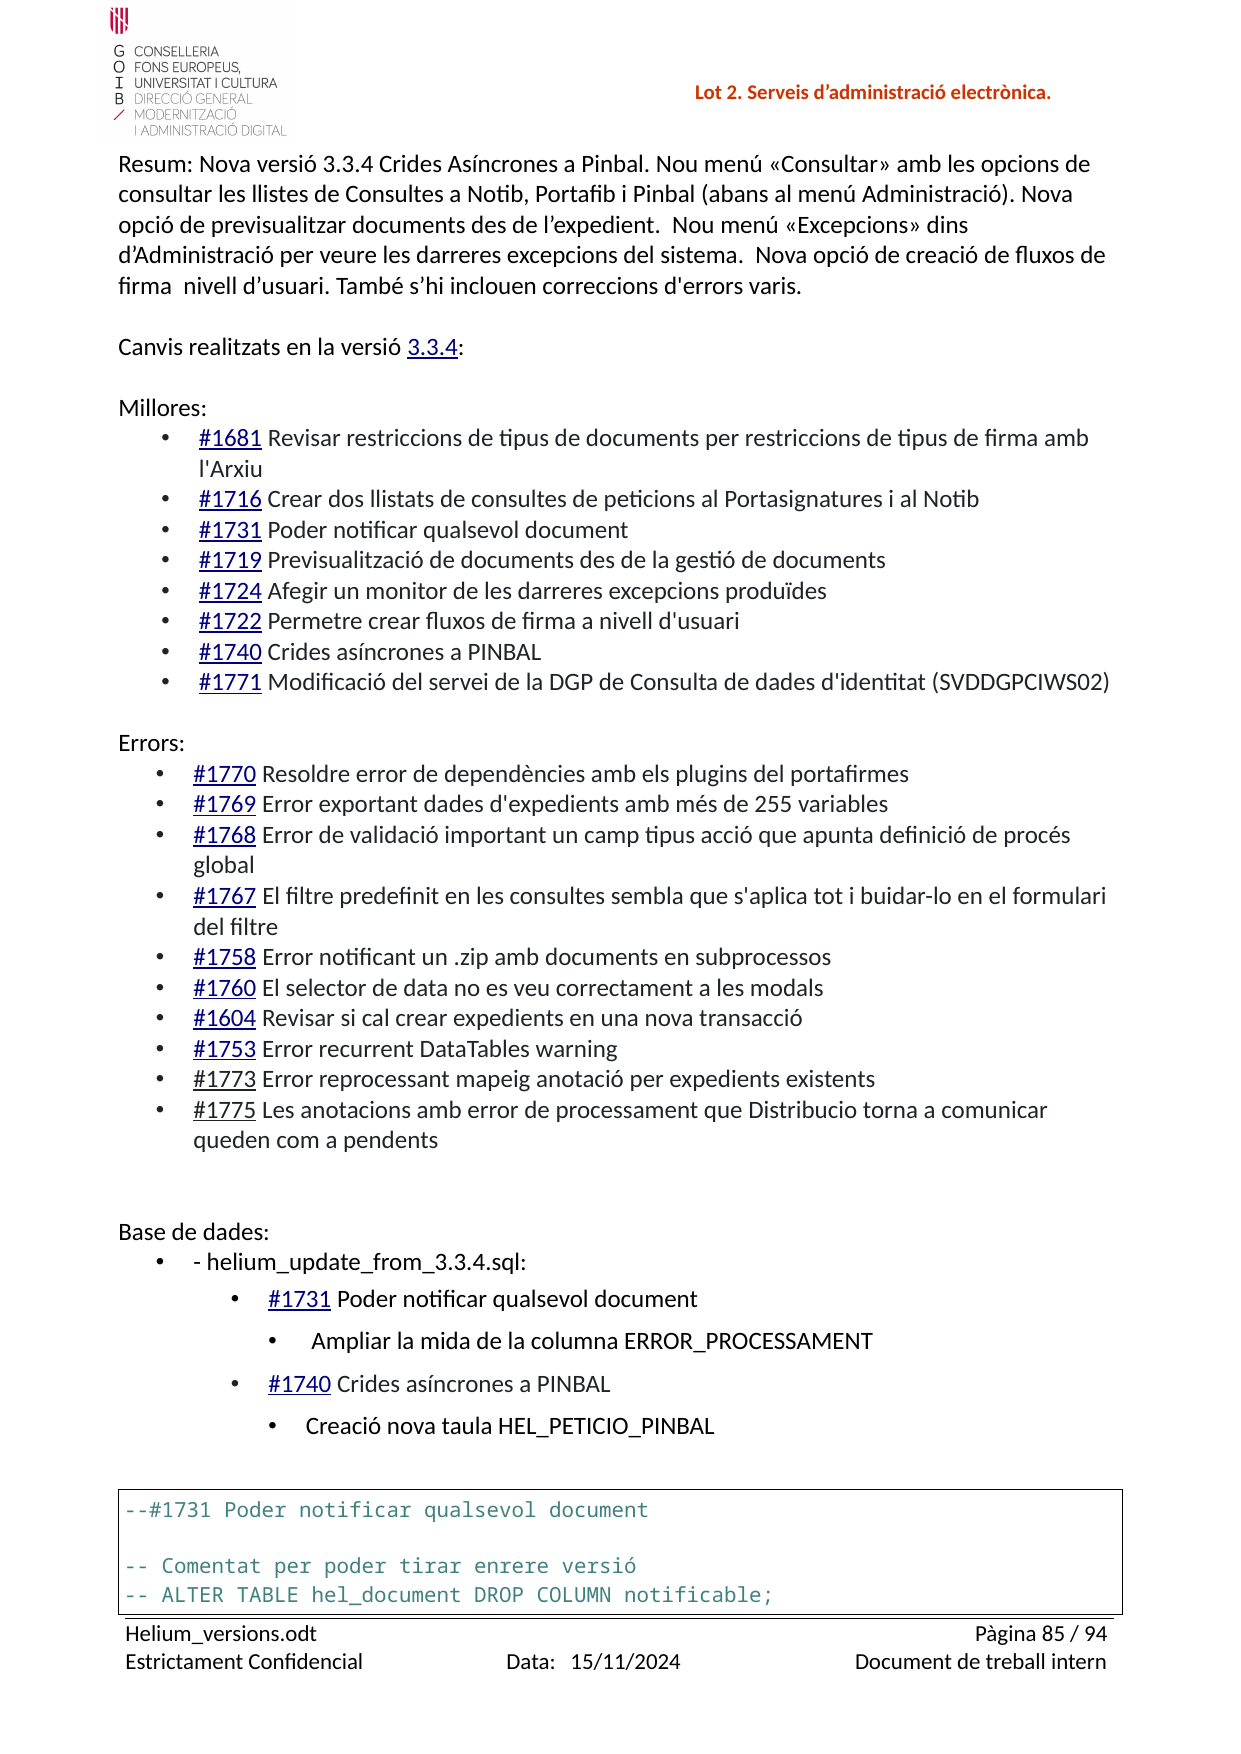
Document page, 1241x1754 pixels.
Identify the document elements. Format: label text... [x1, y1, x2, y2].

table_header --#1731 Poder notificar qualsevol document -- Comentat per poder tirar enrere versió -- ALTER TABLE hel_document DROP COLUMN notificable; [119, 1490, 1122, 1614]
text Millores: [118, 392, 1122, 422]
list #1769 Error exportant dades d'expedients amb més de 255 variables [156, 789, 1122, 819]
list #1731 Poder notificar qualsevol document [161, 514, 1122, 544]
text Resum: Nova versió 3.3.4 Crides Asíncrones a Pinbal. Nou menú «Consultar» amb les opcions de consultar les llistes de Consultes a Notib, Portafib i Pinbal (abans al menú Administració). Nova opció de previsualitzar documents des de l’expedient. Nou menú «Excepcions» dins d’Administració per veure les darreres excepcions del sistema. Nova opció de creació de fluxos de firma nivell d’usuari. També s’hi inclouen correccions d'errors varis. [118, 148, 1122, 300]
list #1722 Permetre crear fluxos de firma a nivell d'usuari [161, 606, 1122, 636]
list #1716 Crear dos llistats de consultes de peticions al Portasignatures i al Notib [161, 483, 1122, 514]
list Ampliar la mida de la columna ERROR_PROCESSAMENT [268, 1325, 1122, 1356]
list #1771 Modificació del servei de la DGP de Consulta de dades d'identitat (SVDDGPCIWS02) [161, 667, 1122, 697]
list #1773 Error reprocessant mapeig anotació per expedients existents [156, 1063, 1122, 1094]
list #1731 Poder notificar qualsevol document [231, 1283, 1122, 1313]
list #1753 Error recurrent DataTables warning [156, 1033, 1122, 1063]
text Canvis realitzats en la versió 3.3.4: [118, 331, 1122, 361]
list #1760 El selector de data no es veu correctament a les modals [156, 972, 1122, 1002]
list #1724 Afegir un monitor de les darreres excepcions produïdes [161, 575, 1122, 606]
list Creació nova taula HEL_PETICIO_PINBAL [268, 1410, 1122, 1441]
list #1740 Crides asíncrones a PINBAL [161, 636, 1122, 667]
list #1719 Previsualització de documents des de la gestió de documents [161, 544, 1122, 575]
list #1770 Resoldre error de dependències amb els plugins del portafirmes [156, 758, 1122, 789]
list #1758 Error notificant un .zip amb documents en subprocessos [156, 941, 1122, 972]
list #1604 Revisar si cal crear expedients en una nova transacció [156, 1002, 1122, 1033]
list #1768 Error de validació important un camp tipus acció que apunta definició de procés global [156, 819, 1122, 880]
picture [100, 0, 297, 144]
list #1767 El filtre predefinit en les consultes sembla que s'aplica tot i buidar-lo en el formulari del filtre [156, 880, 1122, 941]
text Base de dades: [118, 1216, 1122, 1246]
list #1775 Les anotacions amb error de processament que Distribucio torna a comunicar queden com a pendents [156, 1094, 1122, 1155]
list #1681 Revisar restriccions de tipus de documents per restriccions de tipus de firma amb l'Arxiu [161, 422, 1122, 483]
list - helium_update_from_3.3.4.sql: [156, 1246, 1122, 1277]
list #1740 Crides asíncrones a PINBAL [231, 1368, 1122, 1398]
text Errors: [118, 728, 1122, 758]
